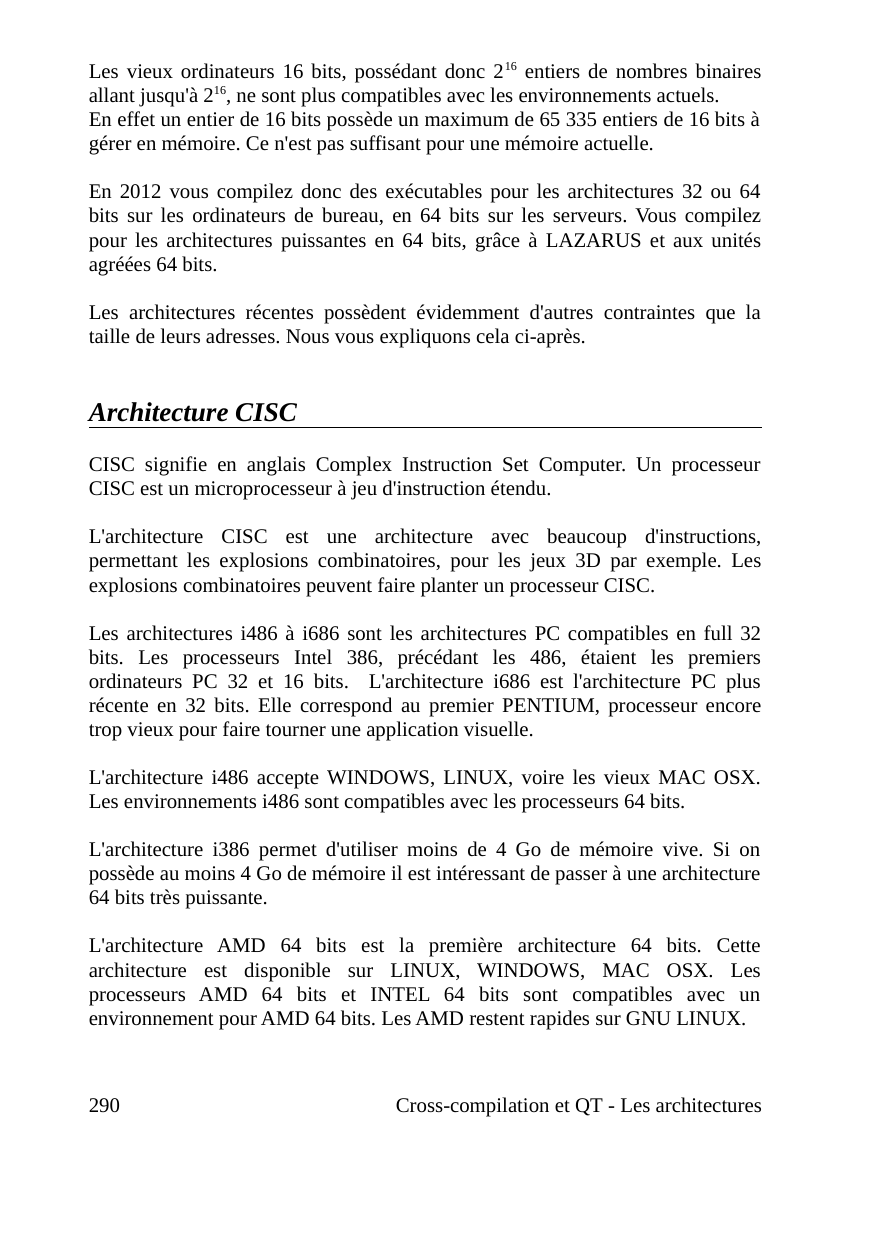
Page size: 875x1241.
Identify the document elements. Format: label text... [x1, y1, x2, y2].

text CISC signifie en anglais Complex Instruction Set Computer. Un processeur CISC est un microprocesseur à jeu d'instruction étendu. [88, 452, 762, 500]
subtitle Architecture CISC [88, 396, 762, 428]
text Les vieux ordinateurs 16 bits, possédant donc 216 entiers de nombres binaires allant jusqu'à 216, ne sont plus compatibles avec les environnements actuels. [88, 59, 762, 107]
text L'architecture AMD 64 bits est la première architecture 64 bits. Cette architecture est disponible sur LINUX, WINDOWS, MAC OSX. Les processeurs AMD 64 bits et INTEL 64 bits sont compatibles avec un environnement pour AMD 64 bits. Les AMD restent rapides sur GNU LINUX. [88, 933, 762, 1030]
text Les architectures récentes possèdent évidemment d'autres contraintes que la taille de leurs adresses. Nous vous expliquons cela ci-après. [88, 300, 762, 348]
text L'architecture CISC est une architecture avec beaucoup d'instructions, permettant les explosions combinatoires, pour les jeux 3D par exemple. Les explosions combinatoires peuvent faire planter un processeur CISC. [88, 524, 762, 597]
text En 2012 vous compilez donc des exécutables pour les architectures 32 ou 64 bits sur les ordinateurs de bureau, en 64 bits sur les serveurs. Vous compilez pour les architectures puissantes en 64 bits, grâce à LAZARUS et aux unités agréées 64 bits. [88, 179, 762, 276]
text L'architecture i486 accepte WINDOWS, LINUX, voire les vieux MAC OSX. Les environnements i486 sont compatibles avec les processeurs 64 bits. [88, 765, 762, 813]
text Les architectures i486 à i686 sont les architectures PC compatibles en full 32 bits. Les processeurs Intel 386, précédant les 486, étaient les premiers ordinateurs PC 32 et 16 bits. L'architecture i686 est l'architecture PC plus récente en 32 bits. Elle correspond au premier PENTIUM, processeur encore trop vieux pour faire tourner une application visuelle. [88, 621, 762, 741]
text En effet un entier de 16 bits possède un maximum de 65 335 entiers de 16 bits à gérer en mémoire. Ce n'est pas suffisant pour une mémoire actuelle. [88, 107, 762, 155]
text L'architecture i386 permet d'utiliser moins de 4 Go de mémoire vive. Si on possède au moins 4 Go de mémoire il est intéressant de passer à une architecture 64 bits très puissante. [88, 837, 762, 909]
